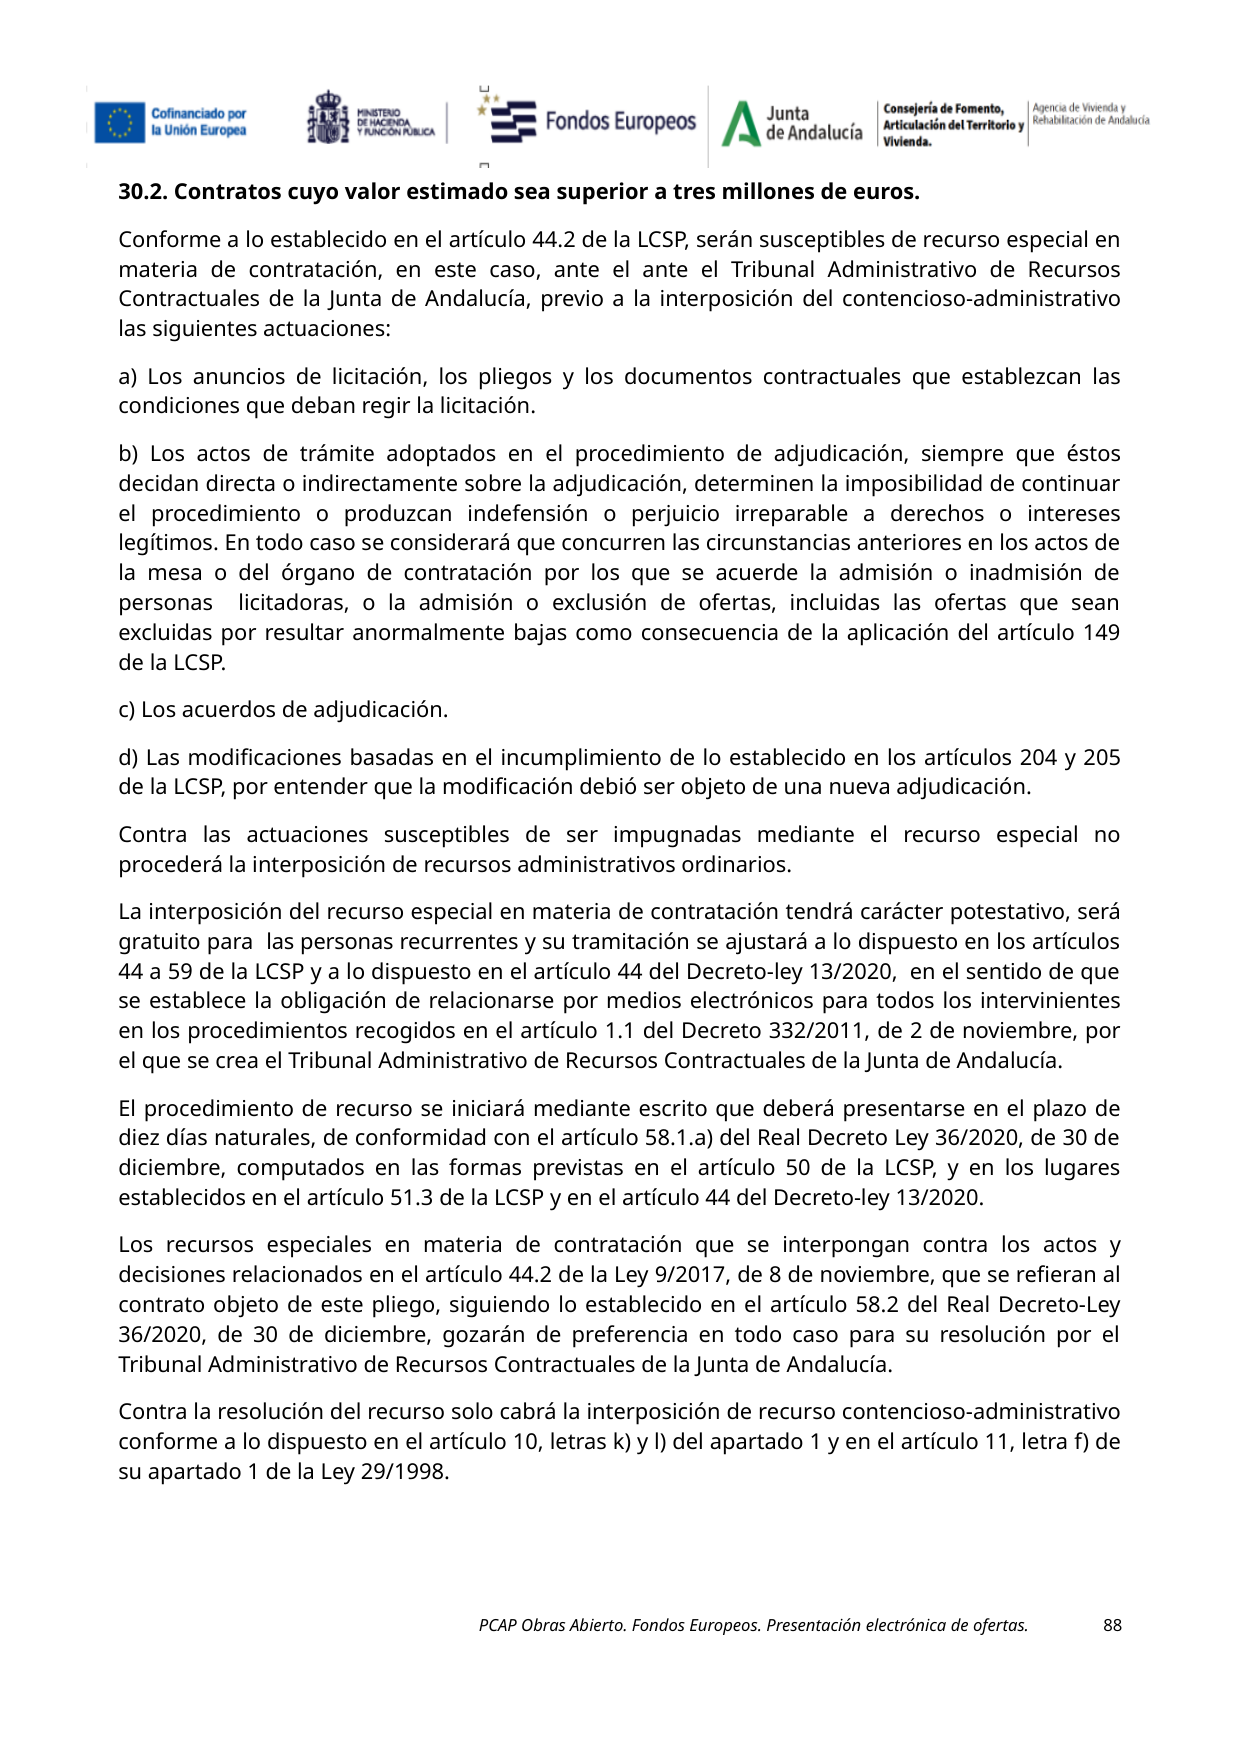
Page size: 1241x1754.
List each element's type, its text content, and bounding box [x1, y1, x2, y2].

text Contra las actuaciones susceptibles de ser impugnadas mediante el recurso especial no procederá la interposición de recursos administrativos ordinarios. [118, 819, 1122, 878]
text d) Las modificaciones basadas en el incumplimiento de lo establecido en los artículos 204 y 205 de la LCSP, por entender que la modificación debió ser objeto de una nueva adjudicación. [118, 742, 1122, 801]
subtitle 30.2. Contratos cuyo valor estimado sea superior a tres millones de euros. [118, 176, 1122, 206]
text La interposición del recurso especial en materia de contratación tendrá carácter potestativo, será gratuito para las personas recurrentes y su tramitación se ajustará a lo dispuesto en los artículos 44 a 59 de la LCSP y a lo dispuesto en el artículo 44 del Decreto-ley 13/2020, en el sentido de que se establece la obligación de relacionarse por medios electrónicos para todos los intervinientes en los procedimientos recogidos en el artículo 1.1 del Decreto 332/2011, de 2 de noviembre, por el que se crea el Tribunal Administrativo de Recursos Contractuales de la Junta de Andalucía. [118, 896, 1122, 1075]
text b) Los actos de trámite adoptados en el procedimiento de adjudicación, siempre que éstos decidan directa o indirectamente sobre la adjudicación, determinen la imposibilidad de continuar el procedimiento o produzcan indefensión o perjuicio irreparable a derechos o intereses legítimos. En todo caso se considerará que concurren las circunstancias anteriores en los actos de la mesa o del órgano de contratación por los que se acuerde la admisión o inadmisión de personas licitadoras, o la admisión o exclusión de ofertas, incluidas las ofertas que sean excluidas por resultar anormalmente bajas como consecuencia de la aplicación del artículo 149 de la LCSP. [118, 438, 1122, 676]
text El procedimiento de recurso se iniciará mediante escrito que deberá presentarse en el plazo de diez días naturales, de conformidad con el artículo 58.1.a) del Real Decreto Ley 36/2020, de 30 de diciembre, computados en las formas previstas en el artículo 50 de la LCSP, y en los lugares establecidos en el artículo 51.3 de la LCSP y en el artículo 44 del Decreto-ley 13/2020. [118, 1093, 1122, 1212]
picture [86, 81, 1164, 168]
text c) Los acuerdos de adjudicación. [118, 694, 1122, 724]
text Los recursos especiales en materia de contratación que se interpongan contra los actos y decisiones relacionados en el artículo 44.2 de la Ley 9/2017, de 8 de noviembre, que se refieran al contrato objeto de este pliego, siguiendo lo establecido en el artículo 58.2 del Real Decreto-Ley 36/2020, de 30 de diciembre, gozarán de preferencia en todo caso para su resolución por el Tribunal Administrativo de Recursos Contractuales de la Junta de Andalucía. [118, 1229, 1122, 1378]
text Contra la resolución del recurso solo cabrá la interposición de recurso contencioso-administrativo conforme a lo dispuesto en el artículo 10, letras k) y l) del apartado 1 y en el artículo 11, letra f) de su apartado 1 de la Ley 29/1998. [118, 1396, 1122, 1486]
text Conforme a lo establecido en el artículo 44.2 de la LCSP, serán susceptibles de recurso especial en materia de contratación, en este caso, ante el ante el Tribunal Administrativo de Recursos Contractuales de la Junta de Andalucía, previo a la interposición del contencioso-administrativo las siguientes actuaciones: [118, 224, 1122, 343]
text a) Los anuncios de licitación, los pliegos y los documentos contractuales que establezcan las condiciones que deban regir la licitación. [118, 361, 1122, 420]
